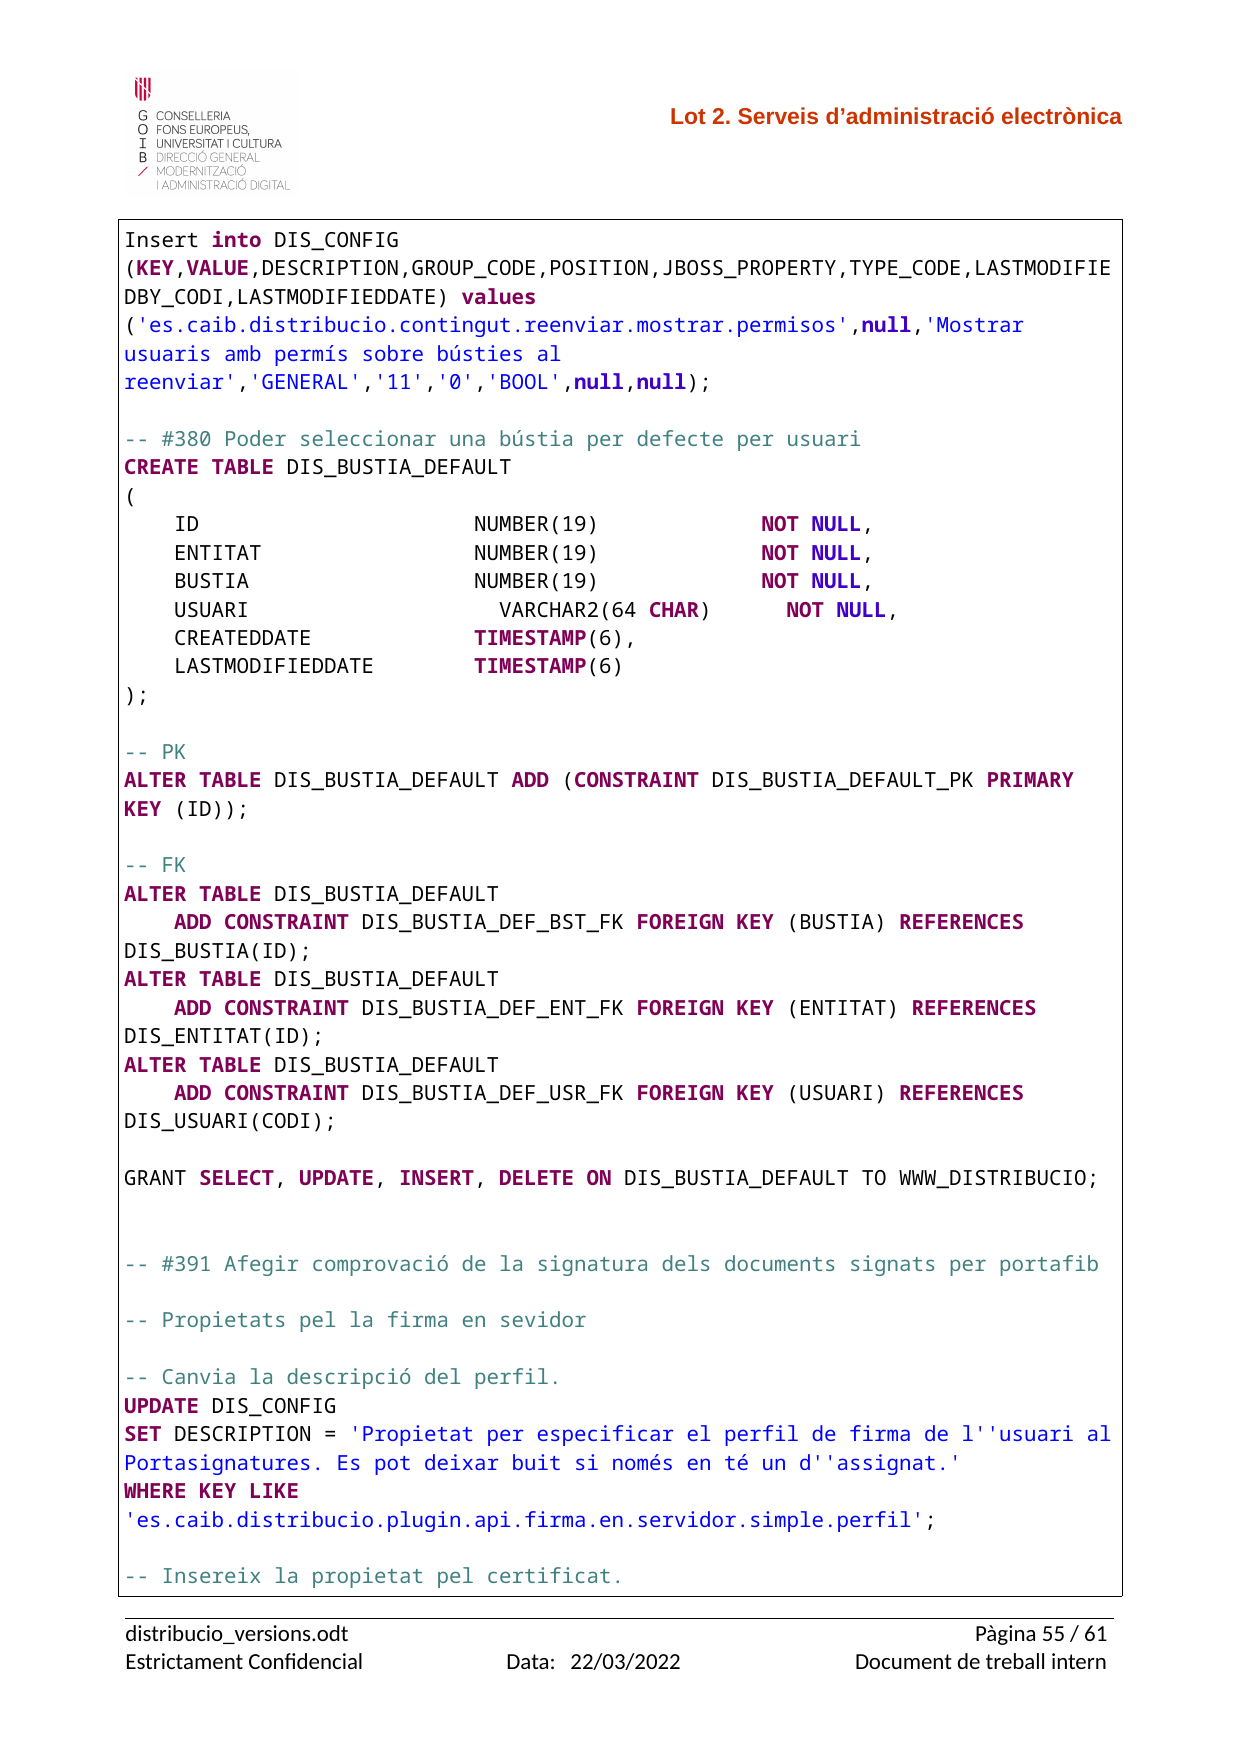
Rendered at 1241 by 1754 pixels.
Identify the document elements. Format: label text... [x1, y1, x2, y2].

picture [126, 70, 299, 197]
table_header Insert into DIS_CONFIG (KEY,VALUE,DESCRIPTION,GROUP_CODE,POSITION,JBOSS_PROPERTY,TYPE_CODE,LASTMODIFIEDBY_CODI,LASTMODIFIEDDATE) values ('es.caib.distribucio.contingut.reenviar.mostrar.permisos',null,'Mostrar usuaris amb permís sobre bústies al reenviar','GENERAL','11','0','BOOL',null,null); -- #380 Poder seleccionar una bústia per defecte per usuari CREATE TABLE DIS_BUSTIA_DEFAULT ( ID NUMBER(19) NOT NULL, ENTITAT NUMBER(19) NOT NULL, BUSTIA NUMBER(19) NOT NULL, USUARI VARCHAR2(64 CHAR) NOT NULL, CREATEDDATE TIMESTAMP(6), LASTMODIFIEDDATE TIMESTAMP(6) ); -- PK ALTER TABLE DIS_BUSTIA_DEFAULT ADD (CONSTRAINT DIS_BUSTIA_DEFAULT_PK PRIMARY KEY (ID)); -- FK ALTER TABLE DIS_BUSTIA_DEFAULT ADD CONSTRAINT DIS_BUSTIA_DEF_BST_FK FOREIGN KEY (BUSTIA) REFERENCES DIS_BUSTIA(ID); ALTER TABLE DIS_BUSTIA_DEFAULT ADD CONSTRAINT DIS_BUSTIA_DEF_ENT_FK FOREIGN KEY (ENTITAT) REFERENCES DIS_ENTITAT(ID); ALTER TABLE DIS_BUSTIA_DEFAULT ADD CONSTRAINT DIS_BUSTIA_DEF_USR_FK FOREIGN KEY (USUARI) REFERENCES DIS_USUARI(CODI); GRANT SELECT, UPDATE, INSERT, DELETE ON DIS_BUSTIA_DEFAULT TO WWW_DISTRIBUCIO; -- #391 Afegir comprovació de la signatura dels documents signats per portafib -- Propietats pel la firma en sevidor -- Canvia la descripció del perfil. UPDATE DIS_CONFIG SET DESCRIPTION = 'Propietat per especificar el perfil de firma de l''usuari al Portasignatures. Es pot deixar buit si només en té un d''assignat.' WHERE KEY LIKE 'es.caib.distribucio.plugin.api.firma.en.servidor.simple.perfil'; -- Insereix la propietat pel certificat. [119, 220, 1122, 1596]
